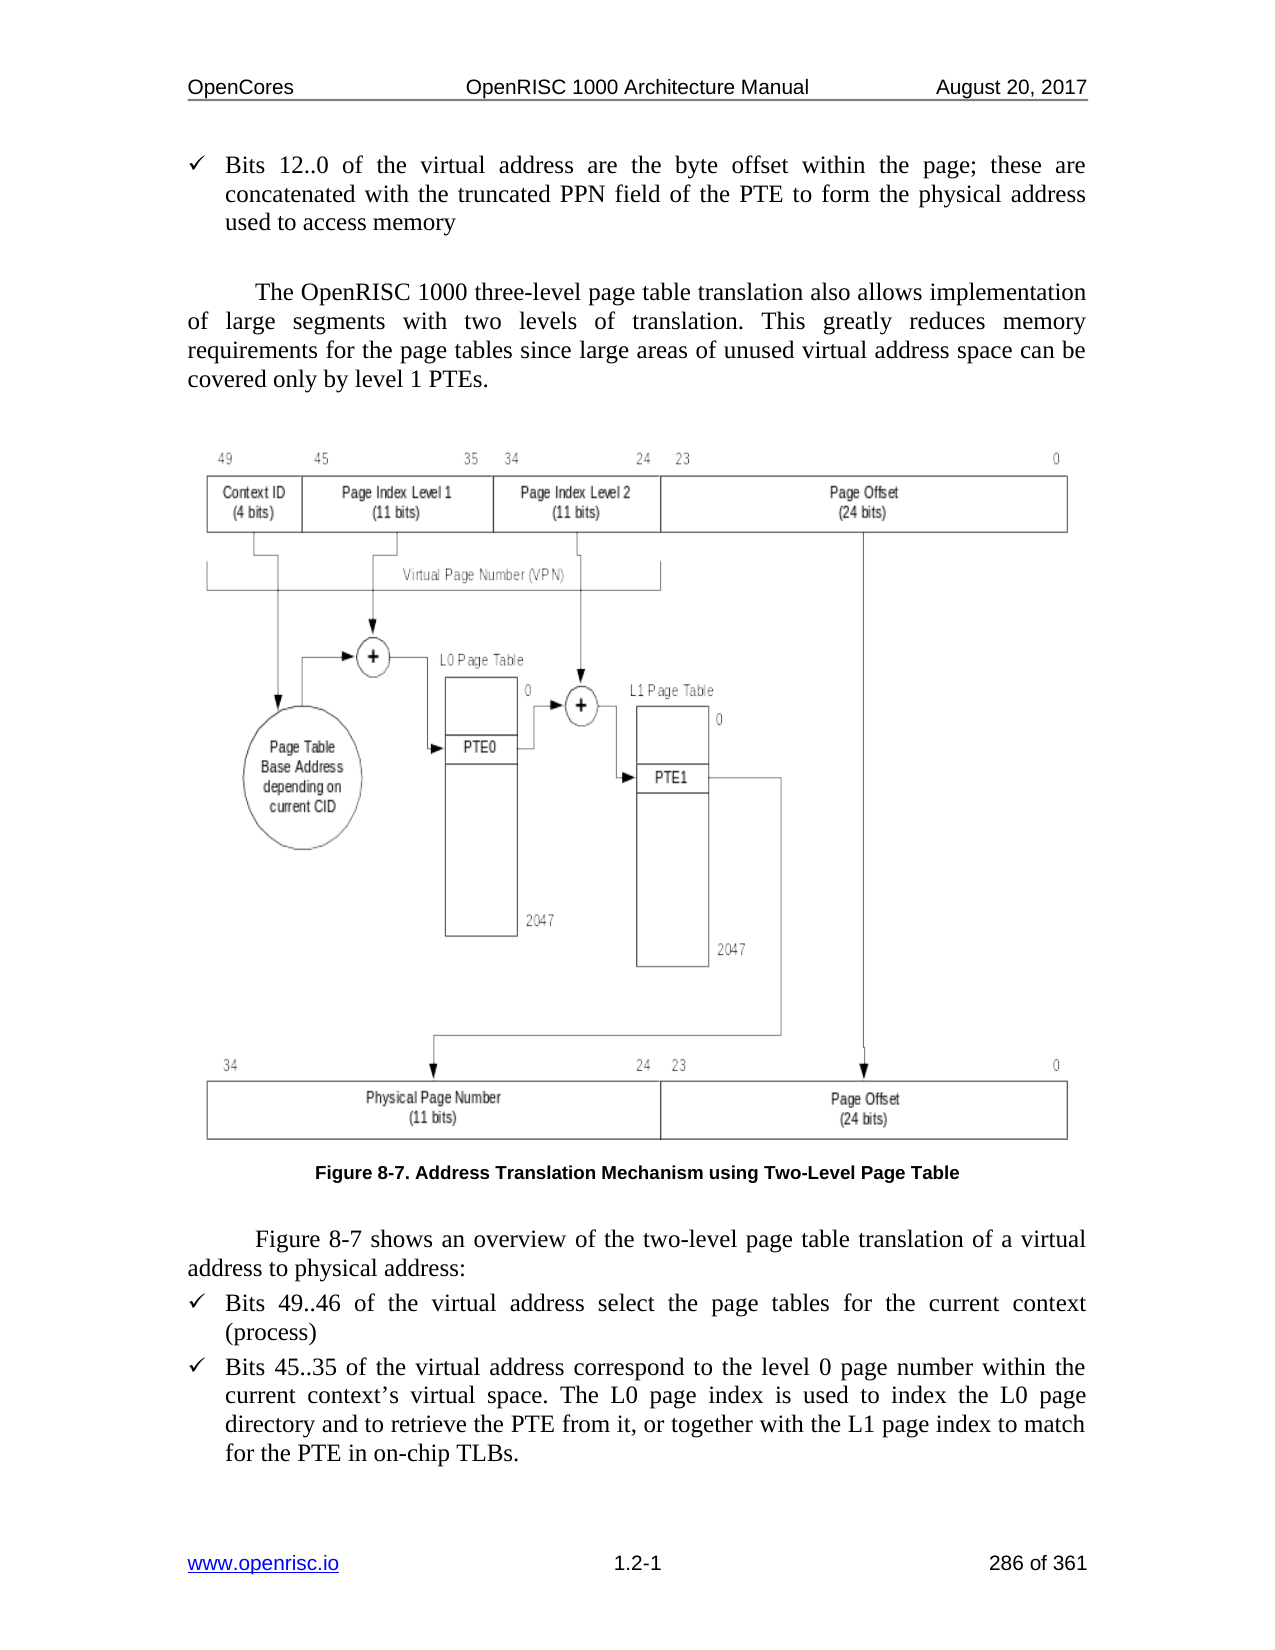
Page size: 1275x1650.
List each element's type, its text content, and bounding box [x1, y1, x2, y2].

list Bits 45..35 of the virtual address correspond to the level 0 page number within the current context’s virtual space. The L0 page index is used to index the L0 page directory and to retrieve the PTE from it, or together with the L1 page index to match for the PTE in on-chip TLBs. [187, 1352, 1087, 1467]
list Bits 49..46 of the virtual address select the page tables for the current context (process) [187, 1288, 1087, 1346]
text Figure 8-7. Address Translation Mechanism using Two-Level Page Table [187, 1162, 1087, 1183]
text Figure 8-7 shows an overview of the two-level page table translation of a virtual address to physical address: [187, 1224, 1087, 1282]
text The OpenRISC 1000 three-level page table translation also allows implementation of large segments with two levels of translation. This greatly reduces memory requirements for the page tables since large areas of unused virtual address space can be covered only by level 1 PTEs. [187, 277, 1087, 392]
list Bits 12..0 of the virtual address are the byte offset within the page; these are concatenated with the truncated PPN field of the PTE to form the physical address used to access memory [187, 150, 1087, 236]
